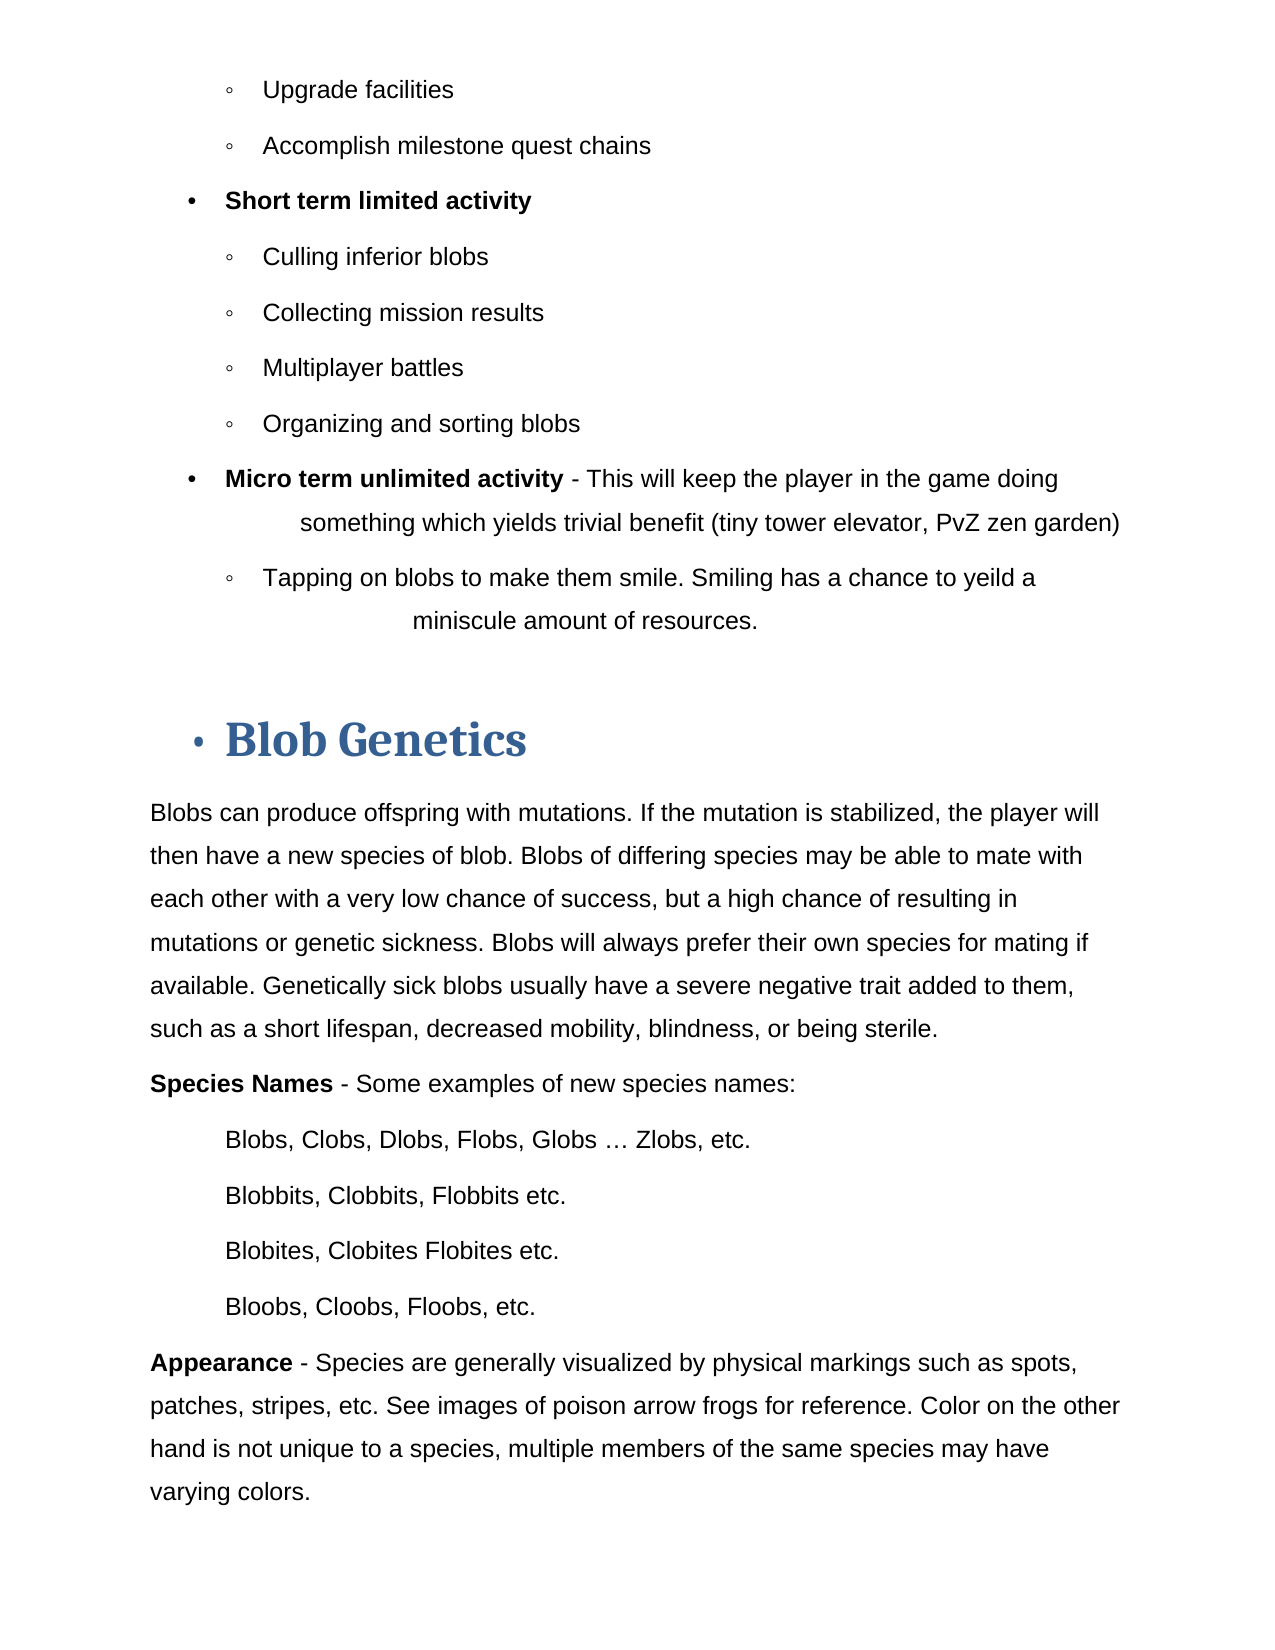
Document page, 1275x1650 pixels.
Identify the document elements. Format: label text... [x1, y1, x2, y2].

text Appearance - Species are generally visualized by physical markings such as spots, patches, stripes, etc. See images of poison arrow frogs for reference. Color on the other hand is not unique to a species, multiple members of the same species may have varying colors. [150, 1347, 1125, 1506]
list Accomplish milestone quest chains [225, 131, 1125, 159]
text Bloobs, Cloobs, Floobs, etc. [225, 1292, 1125, 1321]
list Micro term unlimited activity - This will keep the player in the game doing something which yields trivial benefit (tiny tower elevator, PvZ zen garden) [187, 464, 1125, 536]
list Tapping on blobs to make them smile. Smiling has a chance to yeild a miniscule amount of resources. [225, 563, 1125, 635]
text Blobs can produce offspring with mutations. If the mutation is stabilized, the player will then have a new species of blob. Blobs of differing species may be able to mate with each other with a very low chance of success, but a high chance of resulting in mutations or genetic sickness. Blobs will always prefer their own species for mating if available. Genetically sick blobs usually have a severe negative trait added to them, such as a short lifespan, decreased mobility, blindness, or being sterile. [150, 798, 1125, 1042]
list Multiplayer battles [225, 353, 1125, 382]
list Blob Genetics [187, 712, 1125, 769]
text Blobites, Clobites Flobites etc. [225, 1236, 1125, 1265]
text Species Names - Some examples of new species names: [150, 1069, 1125, 1098]
list Collecting mission results [225, 297, 1125, 326]
list Organizing and sorting blobs [225, 409, 1125, 437]
text Blobs, Clobs, Dlobs, Flobs, Globs … Zlobs, etc. [225, 1125, 1125, 1154]
list Culling inferior blobs [225, 242, 1125, 271]
text Blobbits, Clobbits, Flobbits etc. [225, 1181, 1125, 1209]
list Upgrade facilities [225, 75, 1125, 104]
list Short term limited activity [187, 186, 1125, 215]
